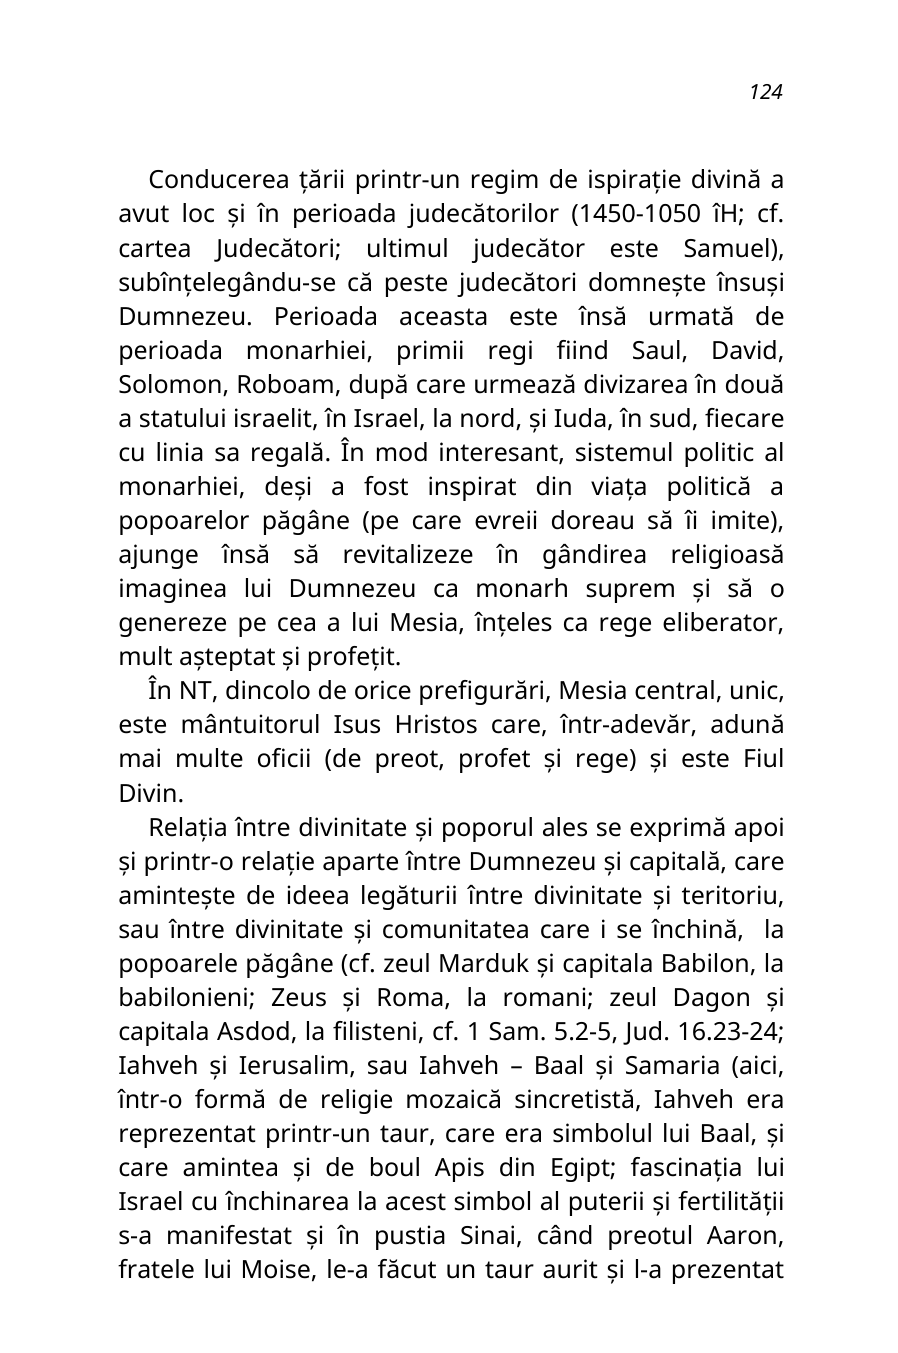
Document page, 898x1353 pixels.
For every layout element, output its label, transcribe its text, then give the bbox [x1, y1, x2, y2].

text Relaţia între divinitate şi poporul ales se exprimă apoi şi printr-o relaţie aparte între Dumnezeu şi capitală, care aminteşte de ideea legăturii între divinitate şi teritoriu, sau între divinitate şi comunitatea care i se închină, la popoarele păgâne (cf. zeul Marduk şi capitala Babilon, la babilonieni; Zeus şi Roma, la romani; zeul Dagon şi capitala Asdod, la filisteni, cf. 1 Sam. 5.2-5, Jud. 16.23-24; Iahveh şi Ierusalim, sau Iahveh – Baal şi Samaria (aici, într-o formă de religie mozaică sincretistă, Iahveh era reprezentat printr-un taur, care era simbolul lui Baal, şi care amintea şi de boul Apis din Egipt; fascinaţia lui Israel cu închinarea la acest simbol al puterii şi fertilităţii s-a manifestat şi în pustia Sinai, când preotul Aaron, fratele lui Moise, le-a făcut un taur aurit şi l-a prezentat [118, 809, 786, 1286]
text Conducerea ţării printr-un regim de ispiraţie divină a avut loc şi în perioada judecătorilor (1450-1050 îH; cf. cartea Judecători; ultimul judecător este Samuel), subînţelegându-se că peste judecători domneşte însuşi Dumnezeu. Perioada aceasta este însă urmată de perioada monarhiei, primii regi fiind Saul, David, Solomon, Roboam, după care urmează divizarea în două a statului israelit, în Israel, la nord, şi Iuda, în sud, fiecare cu linia sa regală. În mod interesant, sistemul politic al monarhiei, deşi a fost inspirat din viaţa politică a popoarelor păgâne (pe care evreii doreau să îi imite), ajunge însă să revitalizeze în gândirea religioasă imaginea lui Dumnezeu ca monarh suprem şi să o genereze pe cea a lui Mesia, înţeles ca rege eliberator, mult aşteptat şi profeţit. [118, 162, 786, 673]
text În NT, dincolo de orice prefigurări, Mesia central, unic, este mântuitorul Isus Hristos care, într-adevăr, adună mai multe oficii (de preot, profet şi rege) şi este Fiul Divin. [118, 673, 786, 809]
